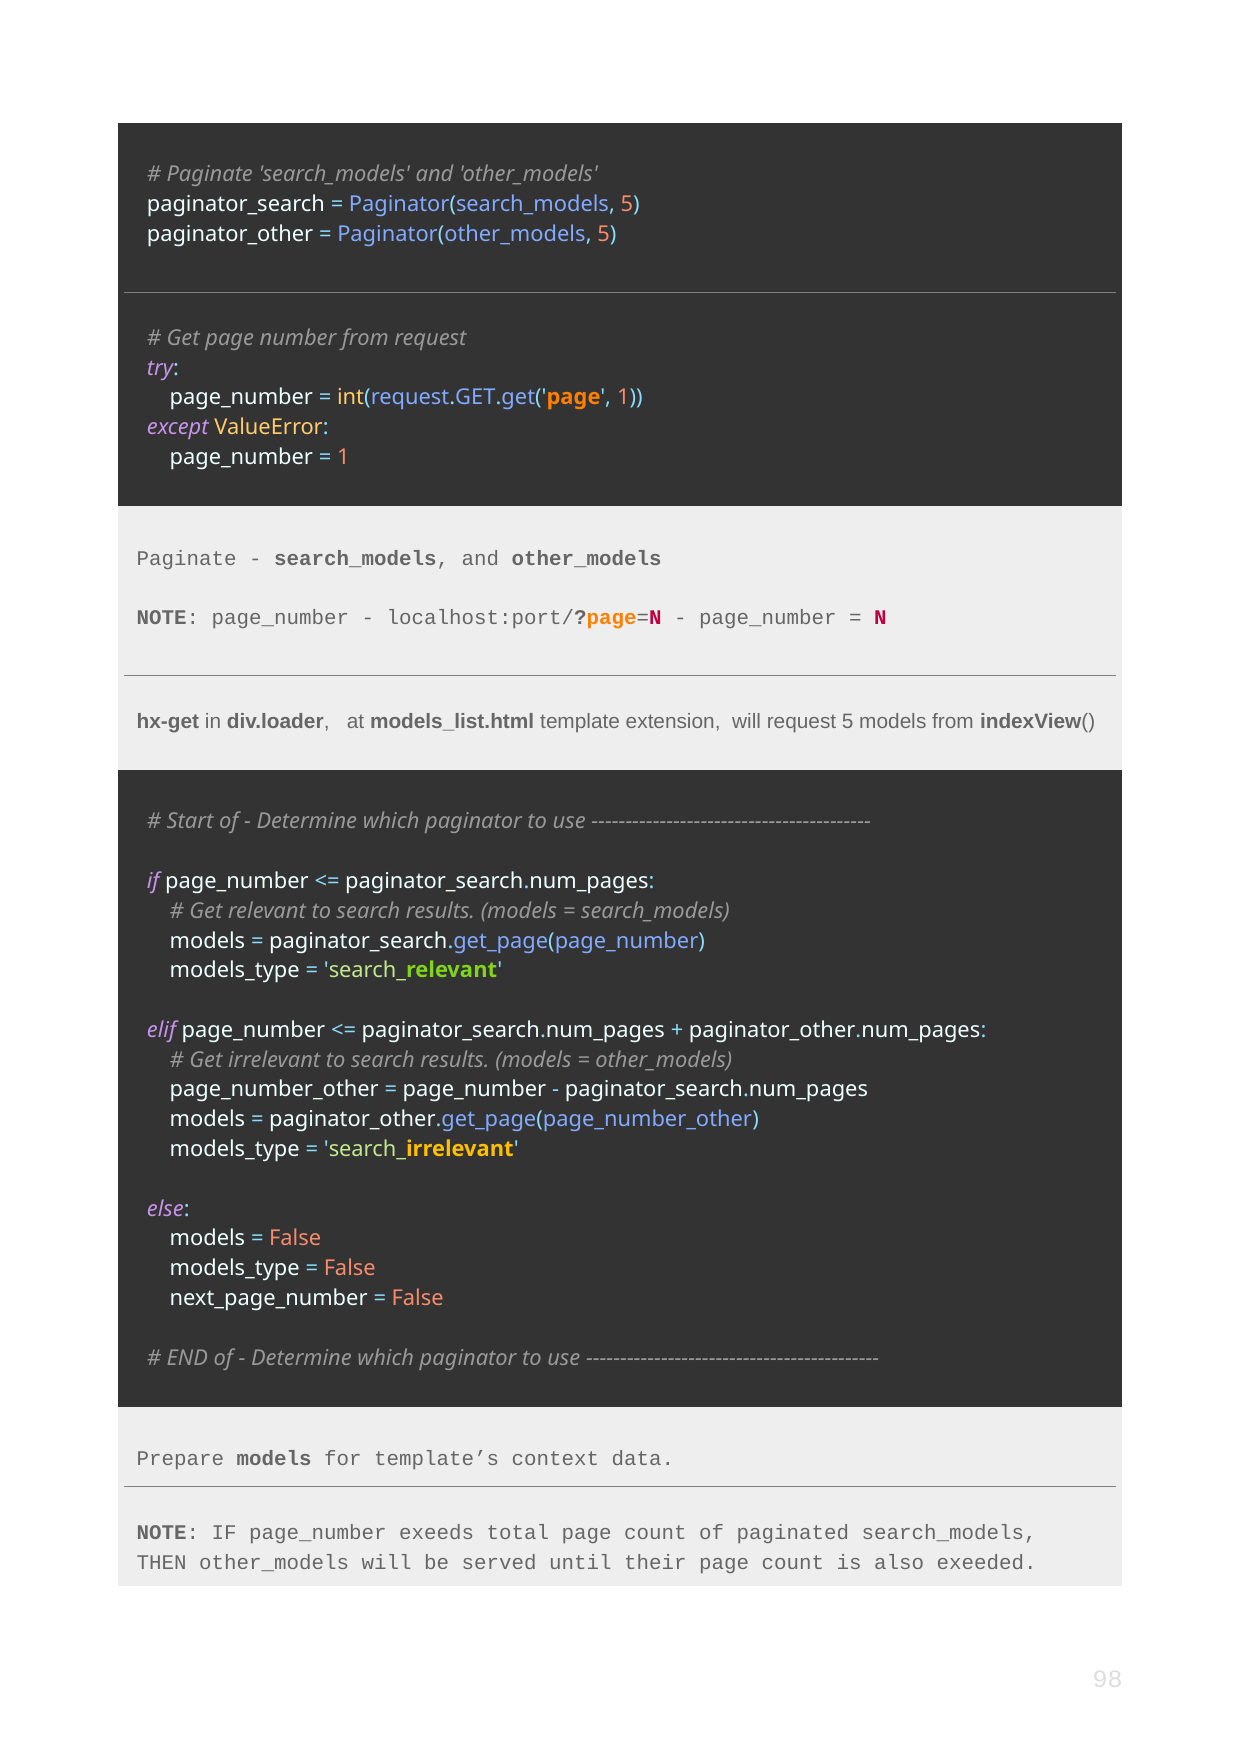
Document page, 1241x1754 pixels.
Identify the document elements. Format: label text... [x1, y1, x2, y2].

table_cell Prepare models for template’s context data. NOTE: IF page_number exeeds total page count of paginated search_models, THEN other_models will be served until their page count is also exeeded. [118, 1407, 1122, 1586]
table_cell Paginate - search_models, and other_models NOTE: page_number - localhost:port/?page=N - page_number = N hx-get in div.loader, at models_list.html template extension, will request 5 models from indexView() [118, 506, 1122, 770]
table_cell # Start of - Determine which paginator to use ----------------------------------------- if page_number <= paginator_search.num_pages: # Get relevant to search results. (models = search_models) models = paginator_search.get_page(page_number) models_type = 'search_relevant' elif page_number <= paginator_search.num_pages + paginator_other.num_pages: # Get irrelevant to search results. (models = other_models) page_number_other = page_number - paginator_search.num_pages models = paginator_other.get_page(page_number_other) models_type = 'search_irrelevant' else: models = False models_type = False next_page_number = False # END of - Determine which paginator to use ------------------------------------------- [118, 770, 1122, 1407]
table_header # Paginate 'search_models' and 'other_models' paginator_search = Paginator(search_models, 5) paginator_other = Paginator(other_models, 5) # Get page number from request try: page_number = int(request.GET.get('page', 1)) except ValueError: page_number = 1 [118, 123, 1122, 506]
